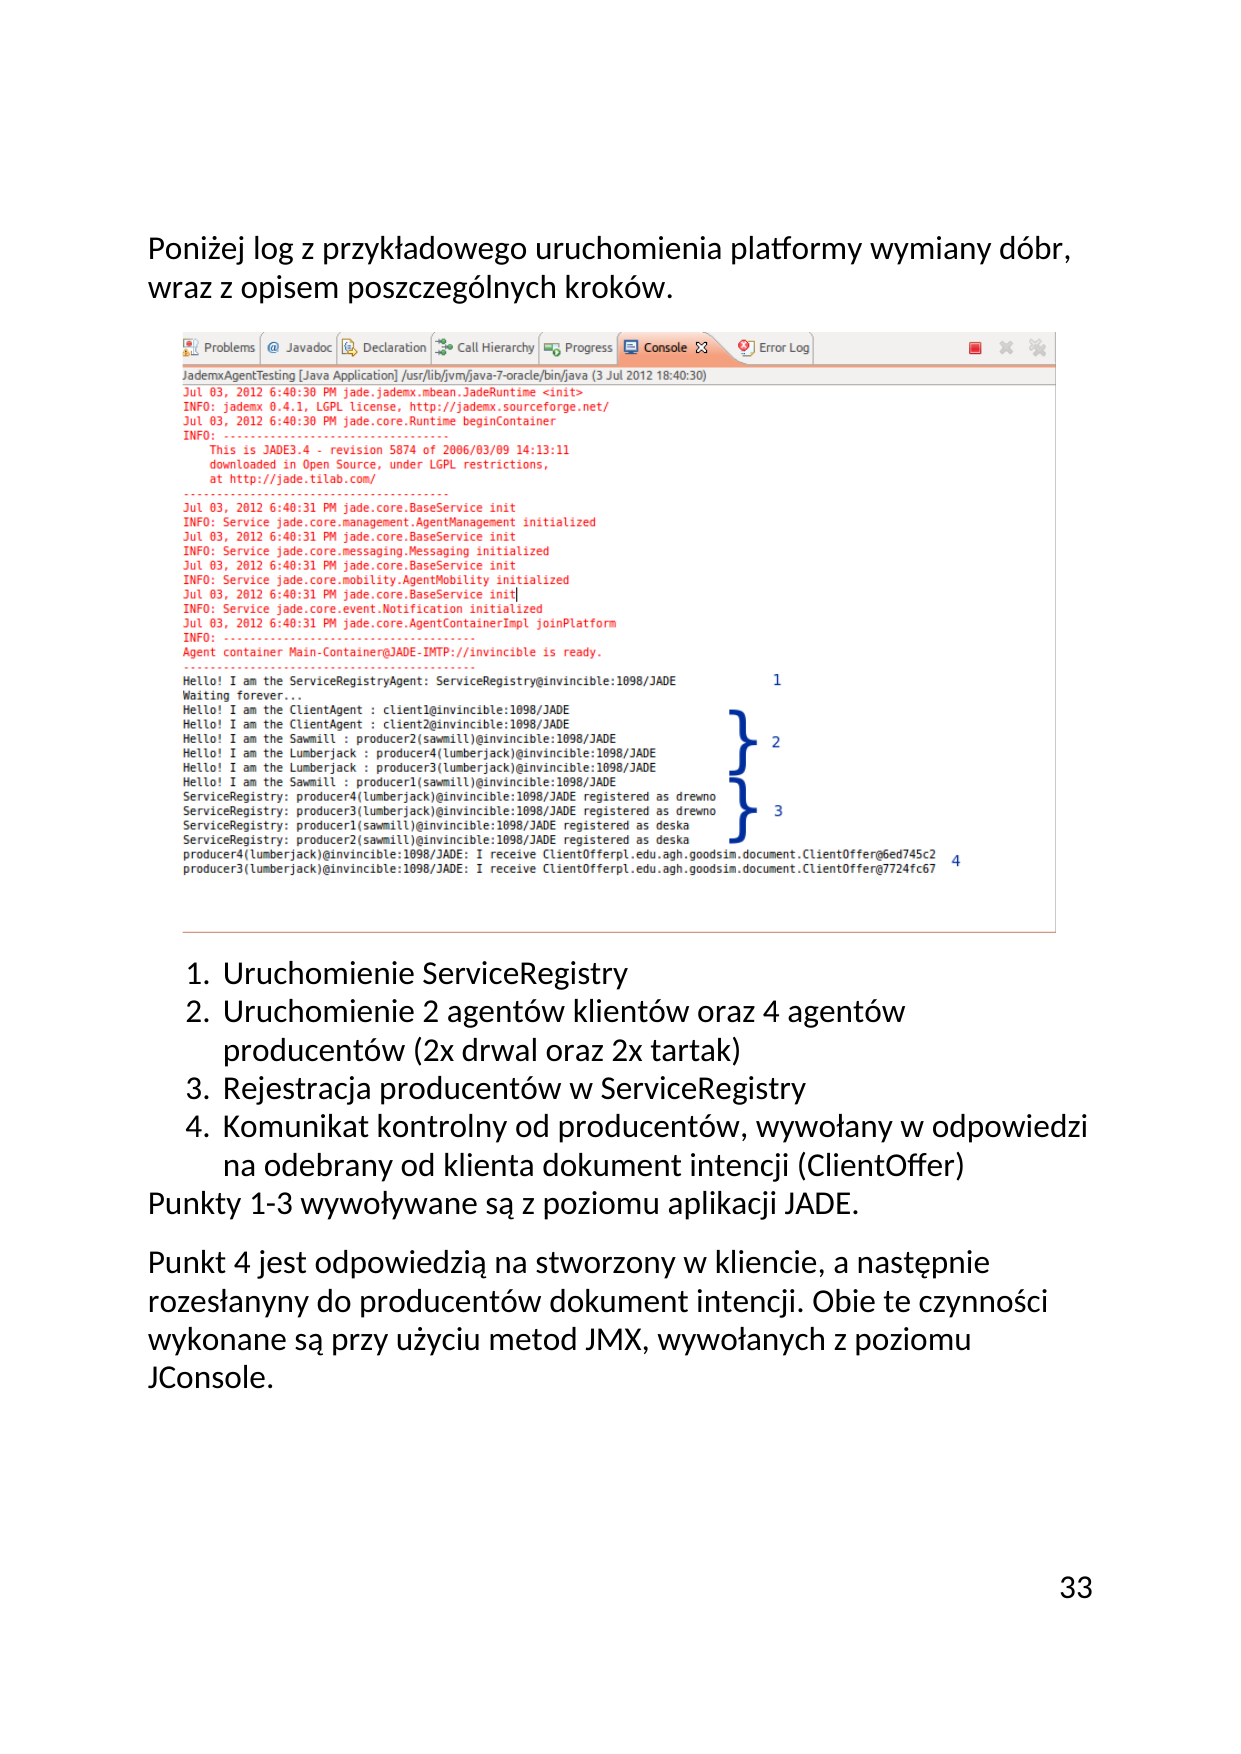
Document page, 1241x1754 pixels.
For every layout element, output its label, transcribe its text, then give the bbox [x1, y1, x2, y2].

text Punkty 1-3 wywoływane są z poziomu aplikacji JADE. [148, 1189, 1093, 1223]
text Poniżej log z przykładowego uruchomienia platformy wymiany dóbr, wraz z opisem poszczególnych kroków. [148, 235, 1093, 306]
picture [182, 332, 1058, 934]
list Uruchomienie ServiceRegistry [185, 959, 1093, 993]
list Komunikat kontrolny od producentów, wywołany w odpowiedzi na odebrany od klienta dokument intencji (ClientOffer) [185, 1113, 1093, 1184]
text Punkt 4 jest odpowiedzią na stworzony w kliencie, a następnie rozesłanyny do producentów dokument intencji. Obie te czynności wykonane są przy użyciu metod JMX, wywołanych z poziomu JConsole. [148, 1249, 1093, 1397]
list Rejestracja producentów w ServiceRegistry [185, 1074, 1093, 1108]
list Uruchomienie 2 agentów klientów oraz 4 agentów producentów (2x drwal oraz 2x tartak) [185, 998, 1093, 1069]
